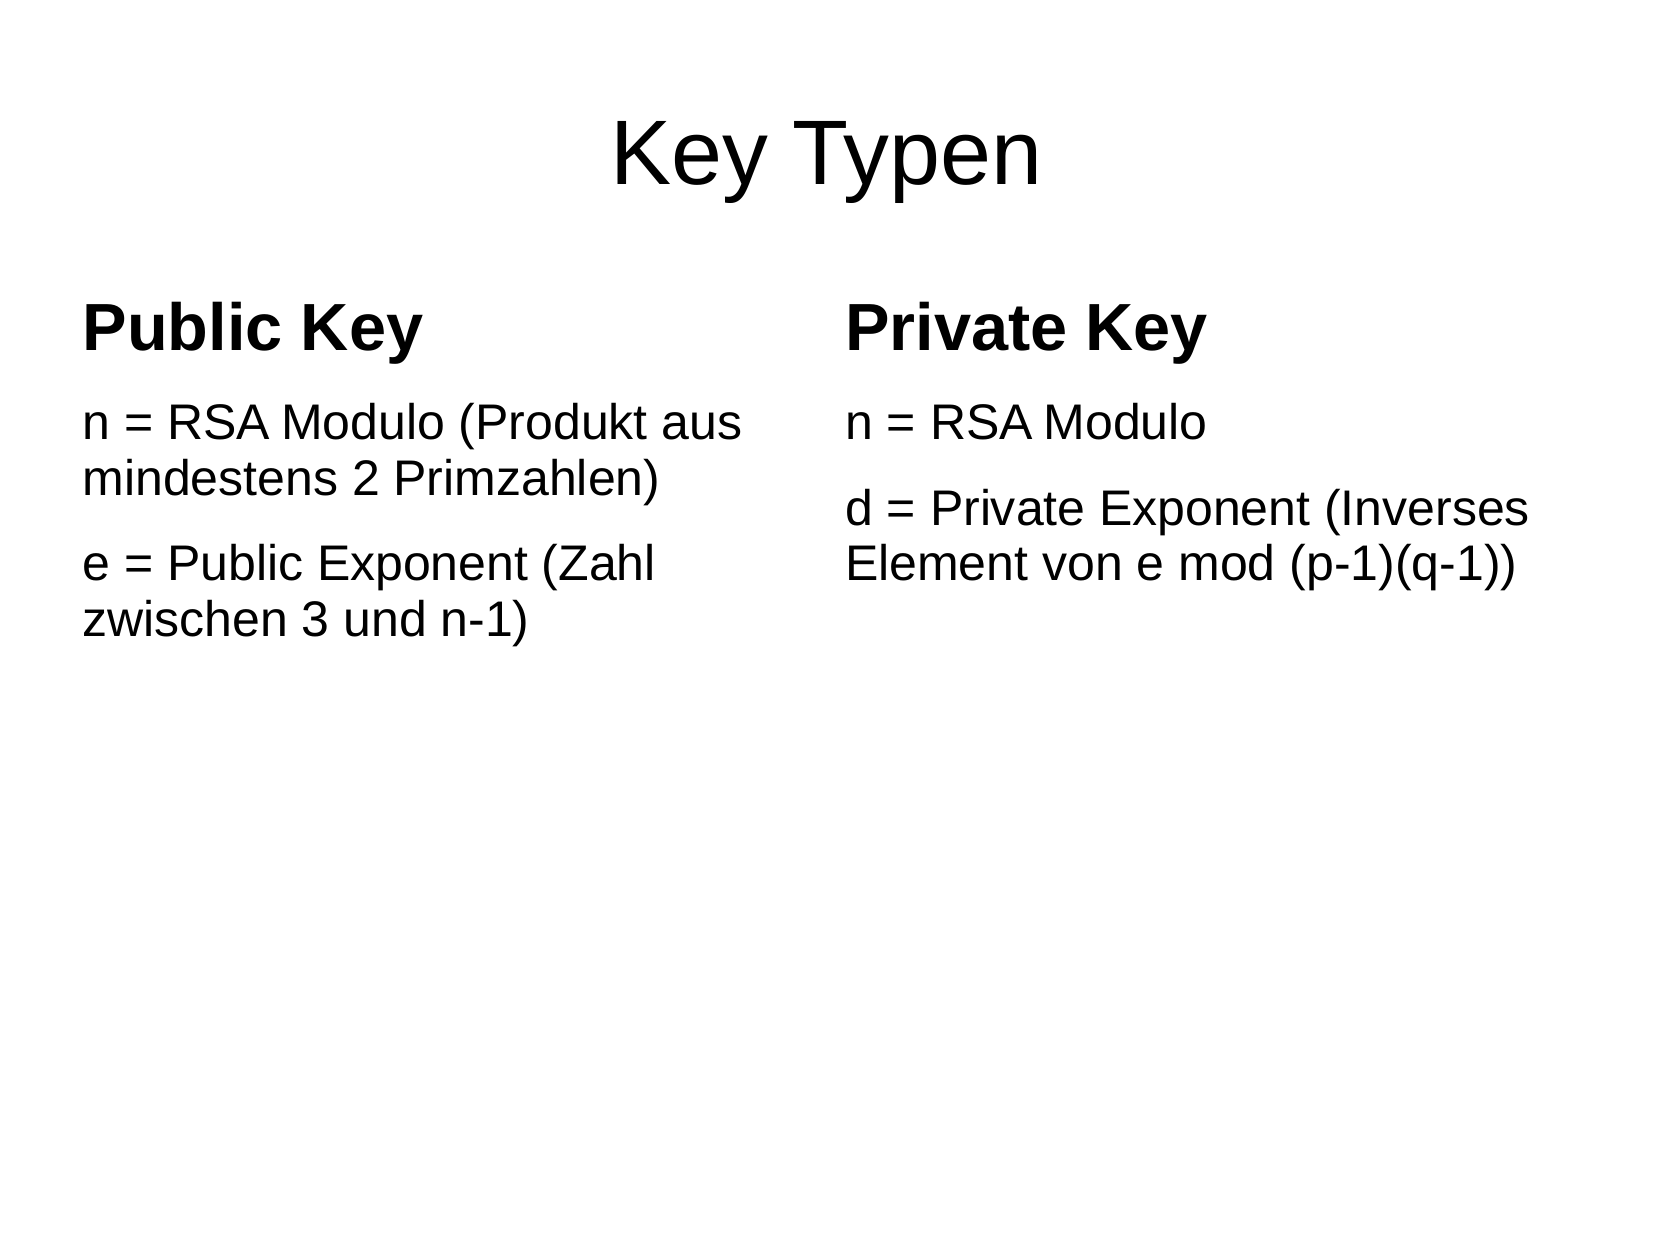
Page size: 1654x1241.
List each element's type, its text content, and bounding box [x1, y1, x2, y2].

list Private Key n = RSA Modulo d = Private Exponent (Inverses Element von e mod (p-1)(q-1)) [845, 290, 1572, 1010]
title Key Typen [82, 49, 1571, 257]
list Public Key n = RSA Modulo (Produkt aus mindestens 2 Primzahlen) e = Public Exponent (Zahl zwischen 3 und n-1) [82, 290, 809, 1010]
